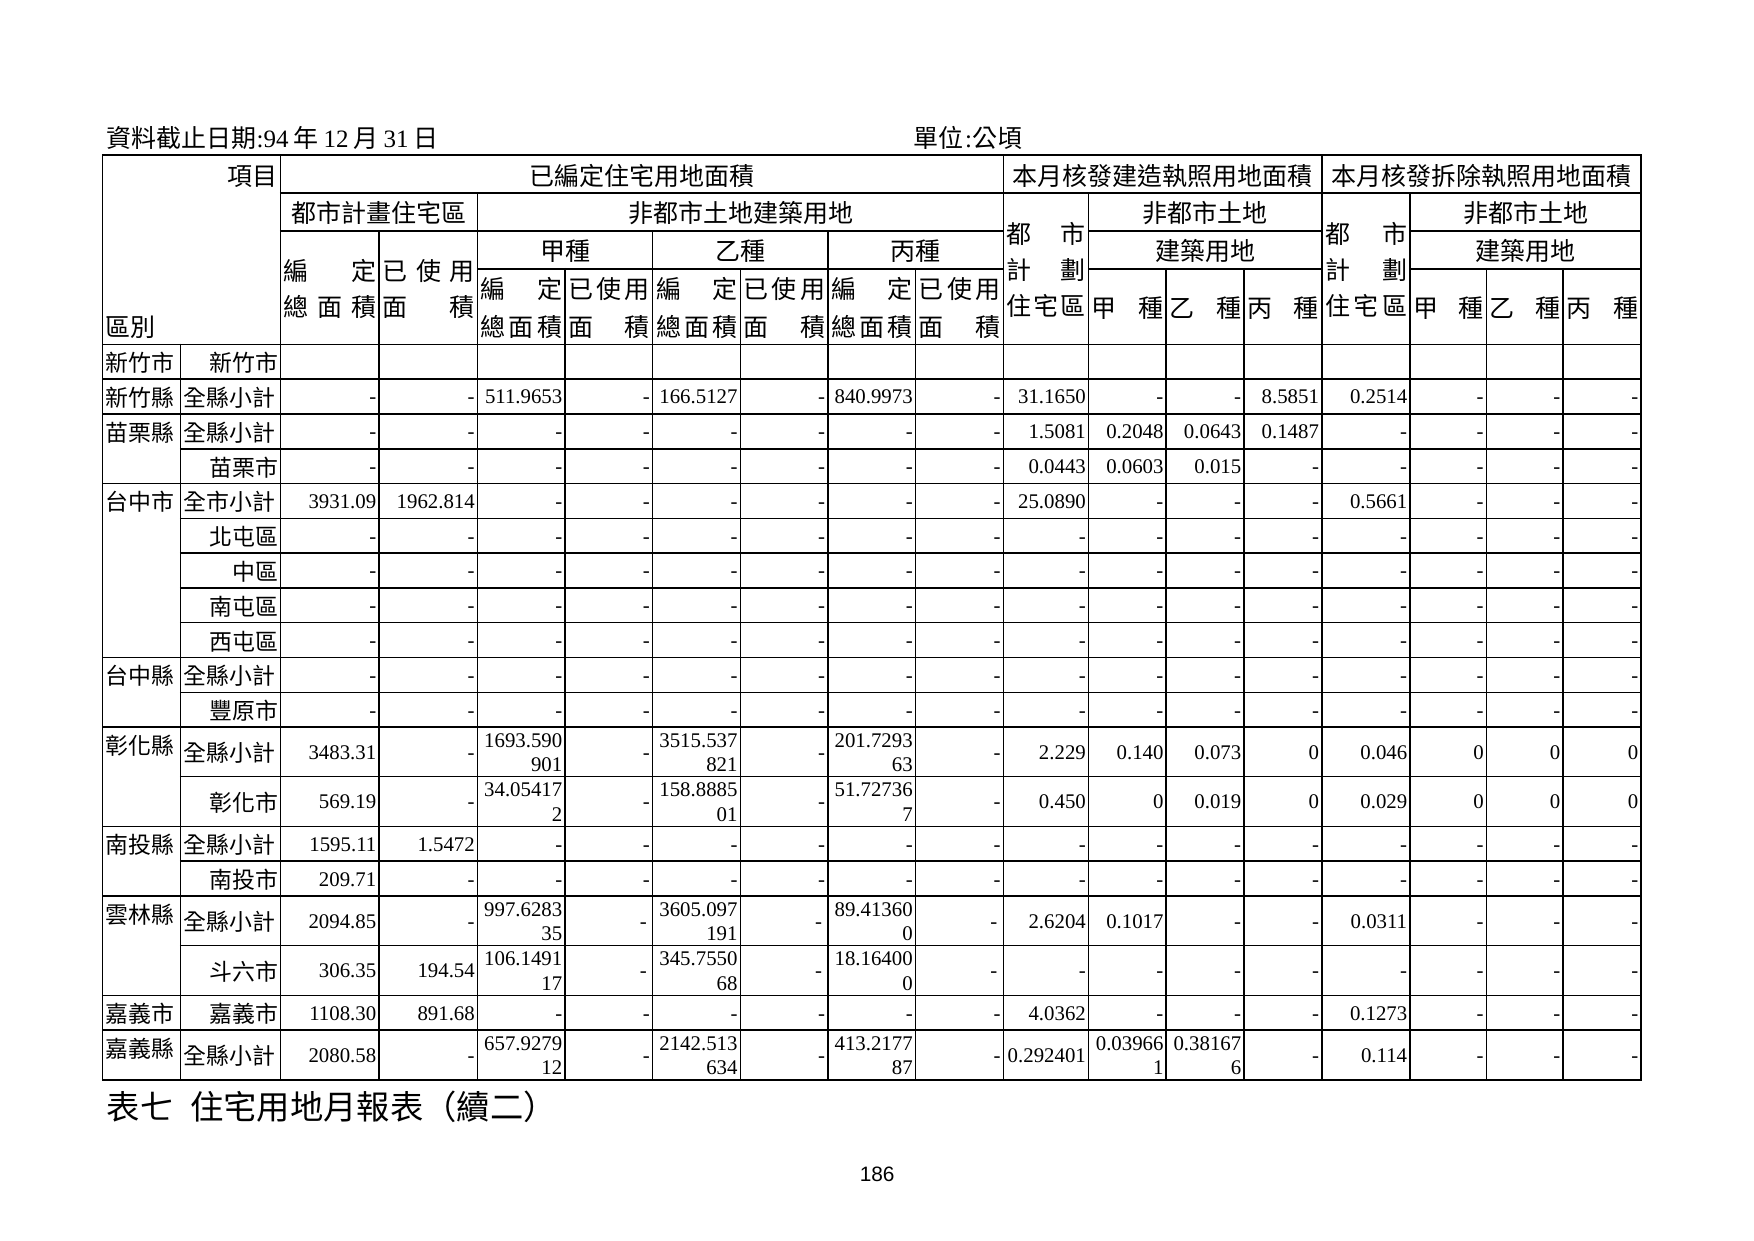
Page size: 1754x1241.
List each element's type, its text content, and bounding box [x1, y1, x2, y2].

table_cell - [1089, 380, 1165, 413]
table_cell - [478, 623, 564, 657]
table_cell - [1411, 946, 1486, 994]
table_cell - [281, 519, 378, 552]
table_cell - [1245, 693, 1321, 726]
table_cell - [380, 380, 477, 413]
table_cell 苗栗縣 [103, 415, 180, 483]
table_cell 0.073 [1167, 728, 1243, 776]
table_cell - [380, 777, 477, 826]
table_cell - [1323, 450, 1409, 483]
table_cell - [741, 862, 827, 895]
table_cell [196, 230, 280, 268]
table_cell - [380, 693, 477, 726]
table_cell - [1089, 554, 1165, 587]
table_cell 306.35 [281, 946, 378, 994]
table_cell - [1411, 589, 1486, 622]
table_cell - [829, 450, 915, 483]
table_cell - [653, 519, 740, 552]
table_cell 997.628335 [478, 897, 564, 945]
table_cell [196, 306, 280, 343]
table_cell - [1089, 862, 1165, 895]
table_cell - [741, 519, 827, 552]
table_cell - [1487, 519, 1562, 552]
table_cell - [916, 827, 1003, 860]
text 表七 住宅用地月報表（續二） [106, 1081, 1648, 1129]
table_header [103, 156, 196, 192]
table_cell - [916, 693, 1003, 726]
table_cell - [1411, 1031, 1486, 1079]
table_cell - [1564, 450, 1640, 483]
table_cell - [1323, 946, 1409, 994]
table_cell - [1089, 484, 1165, 517]
table_cell [1564, 345, 1640, 378]
table_cell - [380, 658, 477, 691]
table_cell - [566, 658, 652, 691]
table_cell - [916, 415, 1003, 448]
table_cell - [1411, 450, 1486, 483]
table_cell 2080.58 [281, 1031, 378, 1079]
table_cell - [1487, 450, 1562, 483]
table_cell 0 [1487, 777, 1562, 826]
text 資料截止日期:94年12月31日 單位:公頃 [106, 118, 1648, 154]
table_cell - [1004, 589, 1088, 622]
table_cell 0.381676 [1167, 1031, 1243, 1079]
table_cell 建築用地 [1411, 232, 1640, 268]
table_cell 1693.590901 [478, 728, 564, 776]
table_cell - [741, 623, 827, 657]
table_cell 413.217787 [829, 1031, 915, 1079]
table_cell 0 [1564, 728, 1640, 776]
table_cell - [653, 589, 740, 622]
table_cell - [1323, 519, 1409, 552]
table_cell 斗六市 [181, 946, 280, 994]
table_cell - [566, 728, 652, 776]
table_cell 0.1017 [1089, 897, 1165, 945]
table_cell - [380, 728, 477, 776]
table_cell - [829, 554, 915, 587]
table_cell - [653, 415, 740, 448]
table_cell - [1487, 827, 1562, 860]
table_cell - [478, 554, 564, 587]
table_cell [103, 192, 196, 230]
table_cell 南投市 [181, 862, 280, 895]
table_cell - [566, 946, 652, 994]
table_cell 非都市土地建築用地 [478, 194, 1003, 230]
table_cell - [741, 897, 827, 945]
table_cell [103, 268, 196, 306]
table_cell - [829, 658, 915, 691]
table_cell - [1245, 658, 1321, 691]
table_cell 1595.11 [281, 827, 378, 860]
table_cell - [916, 946, 1003, 994]
table_cell - [741, 1031, 827, 1079]
table_cell - [1167, 519, 1243, 552]
table_cell 0.0443 [1004, 450, 1088, 483]
table_cell 158.888501 [653, 777, 740, 826]
table_cell - [380, 415, 477, 448]
table_cell - [653, 658, 740, 691]
table_cell - [1564, 1031, 1640, 1079]
table_cell 新竹縣 [103, 380, 180, 413]
table_cell 0 [1089, 777, 1165, 826]
table_cell - [653, 693, 740, 726]
table_cell 全縣小計 [181, 380, 280, 413]
table_cell - [478, 484, 564, 517]
table_cell - [1411, 693, 1486, 726]
table_cell - [1245, 589, 1321, 622]
table_cell 甲種 [478, 232, 652, 268]
table_cell - [380, 862, 477, 895]
table_cell - [1245, 897, 1321, 945]
table_cell - [653, 827, 740, 860]
table_cell - [1167, 996, 1243, 1029]
table_cell 3483.31 [281, 728, 378, 776]
table_cell - [566, 450, 652, 483]
table_cell - [566, 554, 652, 587]
table_cell 雲林縣 [103, 897, 180, 994]
table_cell 全縣小計 [181, 827, 280, 860]
table_cell 彰化市 [181, 777, 280, 826]
table_cell - [1487, 996, 1562, 1029]
table_cell 345.755068 [653, 946, 740, 994]
table_cell - [1411, 658, 1486, 691]
table_cell - [1487, 693, 1562, 726]
table_cell - [741, 996, 827, 1029]
table_cell 0.450 [1004, 777, 1088, 826]
table_cell 苗栗市 [181, 450, 280, 483]
table_cell - [1167, 658, 1243, 691]
table_cell - [380, 450, 477, 483]
table_cell - [741, 554, 827, 587]
table_cell - [1487, 554, 1562, 587]
table_cell - [1245, 996, 1321, 1029]
table_cell 4.0362 [1004, 996, 1088, 1029]
table_cell - [1411, 484, 1486, 517]
table_cell 北屯區 [181, 519, 280, 552]
table_cell - [566, 589, 652, 622]
table_cell 編定 [829, 270, 915, 306]
table_cell [653, 345, 740, 378]
table_cell - [1323, 554, 1409, 587]
table_cell - [1323, 827, 1409, 860]
table_cell - [1245, 827, 1321, 860]
table_cell - [1487, 658, 1562, 691]
table_cell - [478, 827, 564, 860]
table_cell - [741, 658, 827, 691]
table_cell - [1004, 519, 1088, 552]
table_cell - [1167, 827, 1243, 860]
table_cell - [1411, 554, 1486, 587]
table_cell - [1167, 862, 1243, 895]
table_cell 乙種 [653, 232, 827, 268]
table_cell - [741, 380, 827, 413]
table_cell 建築用地 [1089, 232, 1321, 268]
table_cell - [1411, 380, 1486, 413]
table_cell [1245, 345, 1321, 378]
table_cell [380, 345, 477, 378]
table_cell - [653, 450, 740, 483]
table_cell 201.729363 [829, 728, 915, 776]
table_cell 全縣小計 [181, 415, 280, 448]
table_cell - [1411, 862, 1486, 895]
table_cell - [916, 484, 1003, 517]
table_cell - [1487, 380, 1562, 413]
table_cell - [916, 658, 1003, 691]
table_cell 31.1650 [1004, 380, 1088, 413]
table_cell 全縣小計 [181, 728, 280, 776]
table_cell 全縣小計 [181, 658, 280, 691]
table_cell - [478, 996, 564, 1029]
table_cell 新竹市 [103, 345, 180, 378]
table_cell 都市 計劃 住宅區 [1004, 194, 1088, 343]
table_cell - [566, 897, 652, 945]
table_cell - [380, 554, 477, 587]
table_cell - [1323, 862, 1409, 895]
table_cell - [1564, 484, 1640, 517]
table_cell - [478, 693, 564, 726]
table_cell 編定 [478, 270, 564, 306]
table_cell 乙種 [1487, 270, 1562, 343]
table_cell - [1245, 450, 1321, 483]
table_cell 89.413600 [829, 897, 915, 945]
table_cell 丙種 [1245, 270, 1321, 343]
table_cell - [1323, 623, 1409, 657]
table_cell 1.5472 [380, 827, 477, 860]
table_cell - [478, 519, 564, 552]
table_cell 840.9973 [829, 380, 915, 413]
table_cell 0 [1487, 728, 1562, 776]
table_cell 乙種 [1167, 270, 1243, 343]
table_cell 0.029 [1323, 777, 1409, 826]
table_cell [829, 345, 915, 378]
table_cell - [1564, 946, 1640, 994]
table_cell 全縣小計 [181, 897, 280, 945]
table_cell [478, 345, 564, 378]
table_cell 209.71 [281, 862, 378, 895]
table_cell 0 [1564, 777, 1640, 826]
table_cell - [1245, 946, 1321, 994]
table_cell - [380, 1031, 477, 1079]
table_cell - [566, 484, 652, 517]
table_cell - [916, 728, 1003, 776]
table_cell - [1487, 1031, 1562, 1079]
table_cell 8.5851 [1245, 380, 1321, 413]
table_cell 彰化縣 [103, 728, 180, 826]
table_cell 面積 [916, 306, 1003, 343]
table_cell - [281, 623, 378, 657]
table_cell - [1487, 862, 1562, 895]
table_cell - [916, 862, 1003, 895]
table_cell - [566, 380, 652, 413]
table_cell 51.727367 [829, 777, 915, 826]
table_cell - [1089, 589, 1165, 622]
table_cell [103, 230, 196, 268]
table_cell - [1004, 827, 1088, 860]
table_cell - [1564, 658, 1640, 691]
table_cell 511.9653 [478, 380, 564, 413]
table_cell 1.5081 [1004, 415, 1088, 448]
table_header 本月核發拆除執照用地面積 [1323, 156, 1640, 192]
table_cell - [1323, 693, 1409, 726]
table_cell 已使用 面積 [380, 232, 477, 343]
table_cell - [1564, 554, 1640, 587]
table_cell 非都市土地 [1411, 194, 1640, 230]
table_cell 25.0890 [1004, 484, 1088, 517]
table_cell 面積 [566, 306, 652, 343]
table_cell - [1323, 589, 1409, 622]
table_cell - [1564, 693, 1640, 726]
table_cell - [1004, 693, 1088, 726]
table_cell 18.164000 [829, 946, 915, 994]
table_cell - [741, 827, 827, 860]
table_cell - [1167, 946, 1243, 994]
table_cell - [741, 728, 827, 776]
table_cell 2.229 [1004, 728, 1088, 776]
table_cell 3931.09 [281, 484, 378, 517]
table_cell - [1167, 897, 1243, 945]
table_cell - [1411, 996, 1486, 1029]
table_cell - [653, 996, 740, 1029]
table_cell 新竹市 [181, 345, 280, 378]
table_cell - [380, 623, 477, 657]
table_cell 0 [1245, 728, 1321, 776]
table_cell [1411, 345, 1486, 378]
table_cell - [829, 589, 915, 622]
table_header 已編定住宅用地面積 [281, 156, 1003, 192]
table_cell [281, 345, 378, 378]
table_cell - [1487, 484, 1562, 517]
table_cell - [1564, 862, 1640, 895]
table_cell - [566, 862, 652, 895]
table_cell - [281, 693, 378, 726]
table_cell 台中縣 [103, 658, 180, 726]
table_cell - [1004, 658, 1088, 691]
table_cell 0.039661 [1089, 1031, 1165, 1079]
table_cell [1089, 345, 1165, 378]
table_cell 891.68 [380, 996, 477, 1029]
table_cell [196, 268, 280, 306]
table_cell - [478, 658, 564, 691]
table_cell 0.140 [1089, 728, 1165, 776]
table_cell - [916, 589, 1003, 622]
table_cell 0.0643 [1167, 415, 1243, 448]
table_cell 總面積 [653, 306, 740, 343]
table_cell 0.2048 [1089, 415, 1165, 448]
table_cell - [829, 996, 915, 1029]
table_cell 0 [1245, 777, 1321, 826]
table_cell [566, 345, 652, 378]
table_cell - [829, 484, 915, 517]
table_cell - [829, 827, 915, 860]
table_cell 嘉義縣 [103, 1031, 180, 1079]
table_cell - [281, 554, 378, 587]
table_cell - [1004, 862, 1088, 895]
table_cell - [741, 450, 827, 483]
table_cell - [1564, 380, 1640, 413]
table_cell - [1411, 827, 1486, 860]
table_cell - [741, 777, 827, 826]
table_cell - [1167, 589, 1243, 622]
table_cell 0.015 [1167, 450, 1243, 483]
table_cell [1004, 345, 1088, 378]
table_cell - [653, 554, 740, 587]
table_cell [1167, 345, 1243, 378]
table_cell - [478, 450, 564, 483]
table_cell 0.1487 [1245, 415, 1321, 448]
table_cell 0.5661 [1323, 484, 1409, 517]
table_cell 0.046 [1323, 728, 1409, 776]
table_cell - [1487, 946, 1562, 994]
table_cell - [566, 777, 652, 826]
table_cell - [1245, 623, 1321, 657]
table_cell - [916, 450, 1003, 483]
table_cell - [1167, 554, 1243, 587]
table_cell 豐原市 [181, 693, 280, 726]
table_cell 166.5127 [653, 380, 740, 413]
table_cell - [916, 897, 1003, 945]
table_cell - [1089, 623, 1165, 657]
table_cell - [741, 415, 827, 448]
table_cell 194.54 [380, 946, 477, 994]
table_cell - [916, 623, 1003, 657]
table_cell 3515.537821 [653, 728, 740, 776]
table_cell [916, 345, 1003, 378]
table_cell - [1245, 1031, 1321, 1079]
table_cell 都市 計劃 住宅區 [1323, 194, 1409, 343]
table_cell - [1564, 519, 1640, 552]
table_cell - [566, 827, 652, 860]
table_cell 嘉義市 [181, 996, 280, 1029]
table_cell - [1167, 693, 1243, 726]
table_cell - [566, 996, 652, 1029]
table_cell 已使用 [916, 270, 1003, 306]
table_cell 0 [1411, 728, 1486, 776]
table_cell 丙種 [829, 232, 1003, 268]
table_cell 0.2514 [1323, 380, 1409, 413]
table_cell - [380, 897, 477, 945]
table_cell - [1004, 554, 1088, 587]
table_cell - [1564, 623, 1640, 657]
table_cell 1108.30 [281, 996, 378, 1029]
table_cell 台中市 [103, 484, 180, 657]
table_cell 0.114 [1323, 1031, 1409, 1079]
table_cell - [1411, 415, 1486, 448]
table_cell - [478, 862, 564, 895]
table_cell - [1089, 996, 1165, 1029]
table_cell [196, 192, 280, 230]
table_cell 0.0603 [1089, 450, 1165, 483]
table_cell - [1004, 623, 1088, 657]
table_cell - [1245, 484, 1321, 517]
table_cell - [1089, 693, 1165, 726]
table_cell - [1411, 519, 1486, 552]
table_cell - [1323, 658, 1409, 691]
table_cell - [916, 380, 1003, 413]
table_cell 非都市土地 [1089, 194, 1321, 230]
table_cell - [380, 589, 477, 622]
table_cell - [916, 996, 1003, 1029]
table_cell 編定 總面積 [281, 232, 378, 343]
table_cell - [566, 693, 652, 726]
table_cell [1323, 345, 1409, 378]
table_cell 都市計畫住宅區 [281, 194, 477, 230]
table_cell 南投縣 [103, 827, 180, 895]
table_cell 0.019 [1167, 777, 1243, 826]
table_cell - [1245, 862, 1321, 895]
table_cell - [1564, 415, 1640, 448]
table_cell 34.054172 [478, 777, 564, 826]
table_cell 甲種 [1411, 270, 1486, 343]
table_cell - [829, 693, 915, 726]
table_cell - [1564, 897, 1640, 945]
table_cell - [566, 1031, 652, 1079]
table_cell - [380, 519, 477, 552]
table_cell - [741, 589, 827, 622]
table_cell 657.927912 [478, 1031, 564, 1079]
table_cell 2142.513634 [653, 1031, 740, 1079]
table_cell 總面積 [478, 306, 564, 343]
table_cell 2.6204 [1004, 897, 1088, 945]
table_cell - [281, 415, 378, 448]
table_cell - [1167, 380, 1243, 413]
table_cell 106.149117 [478, 946, 564, 994]
table_cell 2094.85 [281, 897, 378, 945]
table_cell - [281, 589, 378, 622]
table_cell - [1089, 827, 1165, 860]
table_cell - [566, 623, 652, 657]
table_cell - [1004, 946, 1088, 994]
table_cell - [1089, 658, 1165, 691]
table_cell - [916, 777, 1003, 826]
table_cell 已使用 [741, 270, 827, 306]
table_cell 已使用 [566, 270, 652, 306]
table_cell - [566, 519, 652, 552]
table_cell 面積 [741, 306, 827, 343]
table_cell - [741, 484, 827, 517]
table_cell 0.0311 [1323, 897, 1409, 945]
table_cell [741, 345, 827, 378]
table_cell - [1167, 623, 1243, 657]
table_cell - [1411, 623, 1486, 657]
table_cell - [281, 658, 378, 691]
table_cell - [478, 589, 564, 622]
table_cell - [653, 623, 740, 657]
table_cell 南屯區 [181, 589, 280, 622]
table_cell - [1411, 897, 1486, 945]
table_cell - [1487, 589, 1562, 622]
table_cell 全市小計 [181, 484, 280, 517]
table_cell - [281, 380, 378, 413]
table_cell - [1564, 827, 1640, 860]
table_cell 569.19 [281, 777, 378, 826]
table_cell - [829, 862, 915, 895]
table_cell 區別 [103, 306, 196, 343]
table_cell - [916, 554, 1003, 587]
table_cell - [1487, 623, 1562, 657]
table_cell - [566, 415, 652, 448]
table_header 項目 [196, 156, 280, 192]
table_cell 0 [1411, 777, 1486, 826]
table_cell 嘉義市 [103, 996, 180, 1029]
table_cell - [1564, 589, 1640, 622]
table_cell - [1487, 415, 1562, 448]
table_cell - [653, 862, 740, 895]
table_cell - [1564, 996, 1640, 1029]
table_cell - [1089, 946, 1165, 994]
table_cell 西屯區 [181, 623, 280, 657]
table_cell 丙種 [1564, 270, 1640, 343]
table_cell 3605.097191 [653, 897, 740, 945]
table_header 本月核發建造執照用地面積 [1004, 156, 1321, 192]
table_cell - [653, 484, 740, 517]
table_cell - [281, 450, 378, 483]
table_cell - [1487, 897, 1562, 945]
table_cell - [916, 519, 1003, 552]
table_cell 中區 [181, 554, 280, 587]
table_cell 甲種 [1089, 270, 1165, 343]
table_cell - [741, 946, 827, 994]
table_cell [1487, 345, 1562, 378]
table_cell - [1089, 519, 1165, 552]
table_cell - [829, 623, 915, 657]
table_cell 0.1273 [1323, 996, 1409, 1029]
table_cell 1962.814 [380, 484, 477, 517]
table_cell - [478, 415, 564, 448]
table_cell 0.292401 [1004, 1031, 1088, 1079]
table_cell 全縣小計 [181, 1031, 280, 1079]
table_cell - [916, 1031, 1003, 1079]
table_cell - [829, 415, 915, 448]
table_cell - [829, 519, 915, 552]
table_cell 總面積 [829, 306, 915, 343]
table_cell - [1167, 484, 1243, 517]
table_cell 編定 [653, 270, 740, 306]
table_cell - [1245, 554, 1321, 587]
table_cell - [741, 693, 827, 726]
table_cell - [1245, 519, 1321, 552]
table_cell - [1323, 415, 1409, 448]
